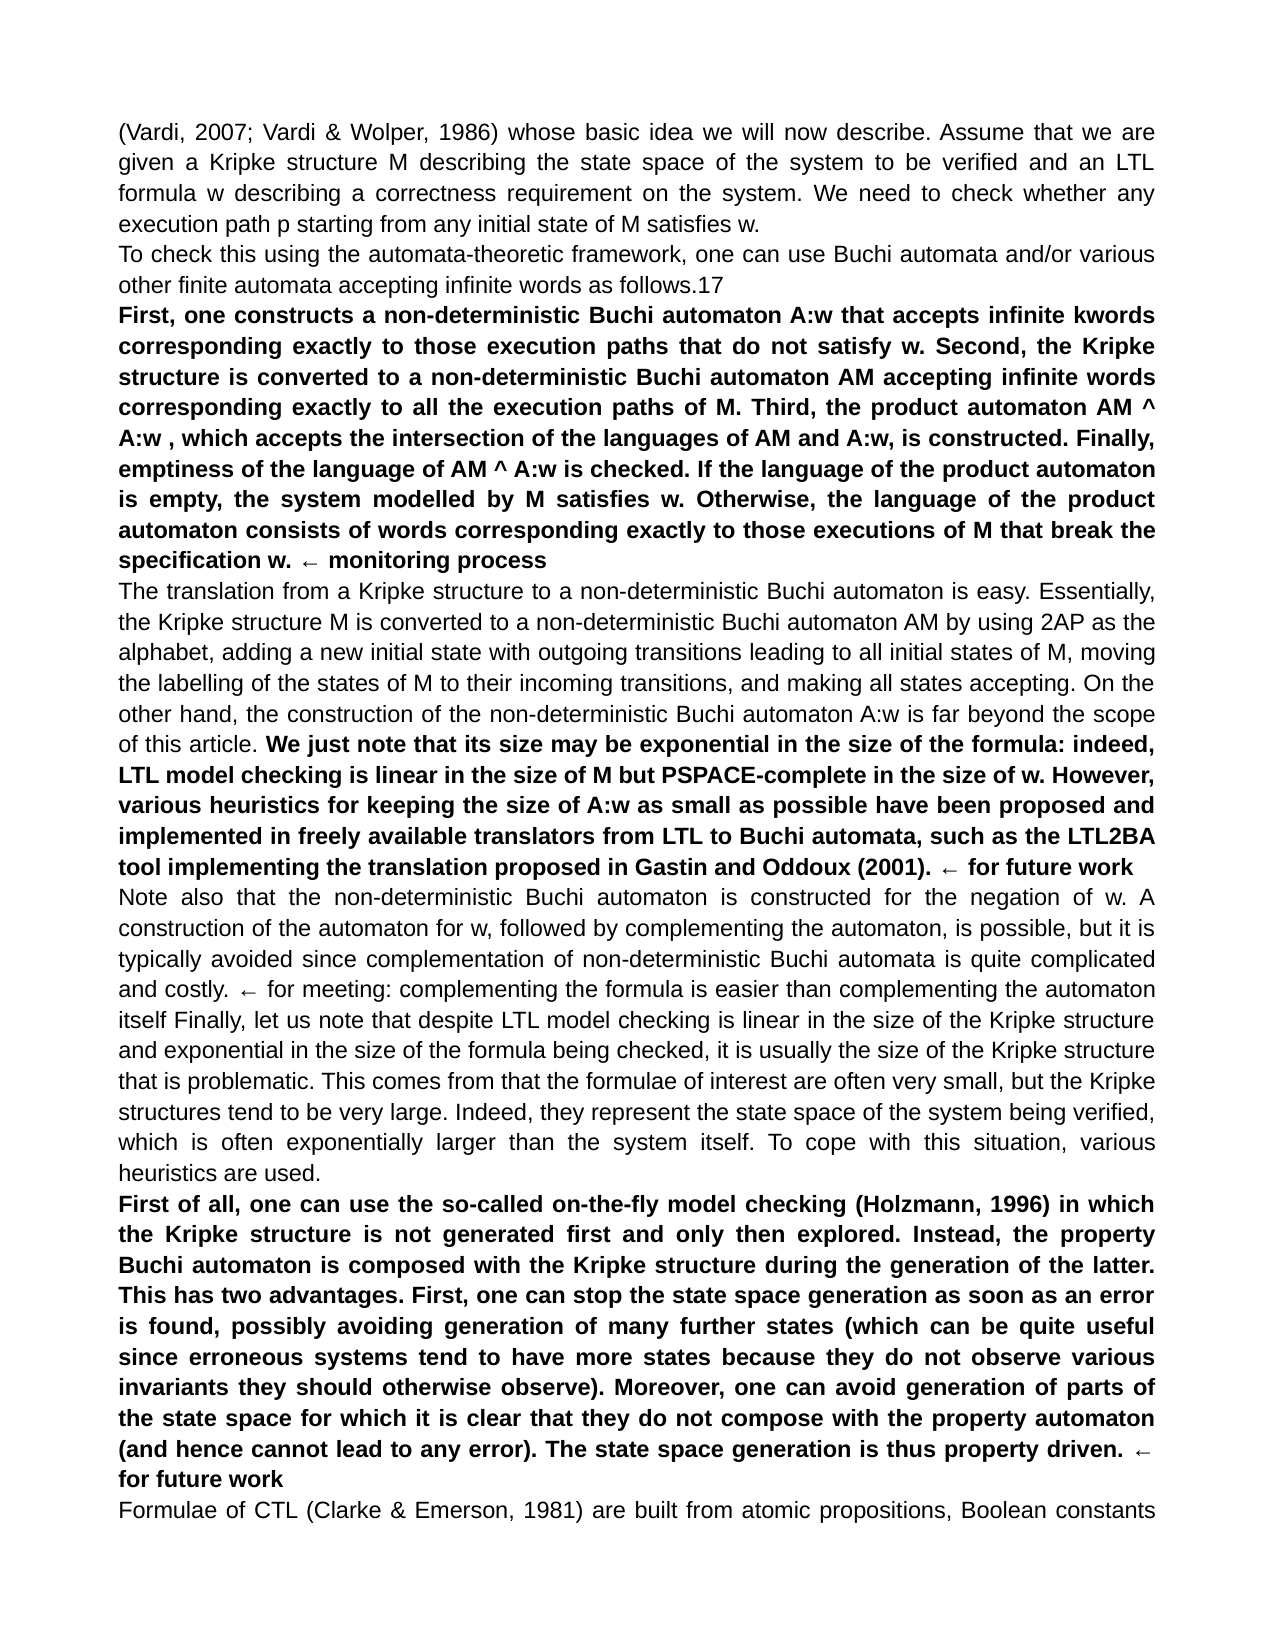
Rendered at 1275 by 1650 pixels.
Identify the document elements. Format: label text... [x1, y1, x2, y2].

text To check this using the automata-theoretic framework, one can use Buchi automata and/or various other finite automata accepting infinite words as follows.17 [118, 241, 1157, 298]
text First of all, one can use the so-called on-the-fly model checking (Holzmann, 1996) in which the Kripke structure is not generated first and only then explored. Instead, the property Buchi automaton is composed with the Kripke structure during the generation of the latter. This has two advantages. First, one can stop the state space generation as soon as an error is found, possibly avoiding generation of many further states (which can be quite useful since erroneous systems tend to have more states because they do not observe various invariants they should otherwise observe). Moreover, one can avoid generation of parts of the state space for which it is clear that they do not compose with the property automaton (and hence cannot lead to any error). The state space generation is thus property driven. ← for future work [118, 1190, 1157, 1492]
text First, one constructs a non-deterministic Buchi automaton A:w that accepts infinite kwords corresponding exactly to those execution paths that do not satisfy w. Second, the Kripke structure is converted to a non-deterministic Buchi automaton AM accepting infinite words corresponding exactly to all the execution paths of M. Third, the product automaton AM ^ A:w , which accepts the intersection of the languages of AM and A:w, is constructed. Finally, emptiness of the language of AM ^ A:w is checked. If the language of the product automaton is empty, the system modelled by M satisfies w. Otherwise, the language of the product automaton consists of words corresponding exactly to those executions of M that break the specification w. ← monitoring process [118, 302, 1157, 574]
text Note also that the non-deterministic Buchi automaton is constructed for the negation of w. A construction of the automaton for w, followed by complementing the automaton, is possible, but it is typically avoided since complementation of non-deterministic Buchi automata is quite complicated and costly. ← for meeting: complementing the formula is easier than complementing the automaton itself Finally, let us note that despite LTL model checking is linear in the size of the Kripke structure and exponential in the size of the formula being checked, it is usually the size of the Kripke structure that is problematic. This comes from that the formulae of interest are often very small, but the Kripke structures tend to be very large. Indeed, they represent the state space of the system being verified, which is often exponentially larger than the system itself. To cope with this situation, various heuristics are used. [118, 884, 1157, 1186]
text The translation from a Kripke structure to a non-deterministic Buchi automaton is easy. Essentially, the Kripke structure M is converted to a non-deterministic Buchi automaton AM by using 2AP as the alphabet, adding a new initial state with outgoing transitions leading to all initial states of M, moving the labelling of the states of M to their incoming transitions, and making all states accepting. On the other hand, the construction of the non-deterministic Buchi automaton A:w is far beyond the scope of this article. We just note that its size may be exponential in the size of the formula: indeed, LTL model checking is linear in the size of M but PSPACE-complete in the size of w. However, various heuristics for keeping the size of A:w as small as possible have been proposed and implemented in freely available translators from LTL to Buchi automata, such as the LTL2BA tool implementing the translation proposed in Gastin and Oddoux (2001). ← for future work [118, 577, 1157, 880]
text (Vardi, 2007; Vardi & Wolper, 1986) whose basic idea we will now describe. Assume that we are given a Kripke structure M describing the state space of the system to be verified and an LTL formula w describing a correctness requirement on the system. We need to check whether any execution path p starting from any initial state of M satisfies w. [118, 118, 1157, 237]
text Formulae of CTL (Clarke & Emerson, 1981) are built from atomic propositions, Boolean constants [118, 1496, 1157, 1523]
